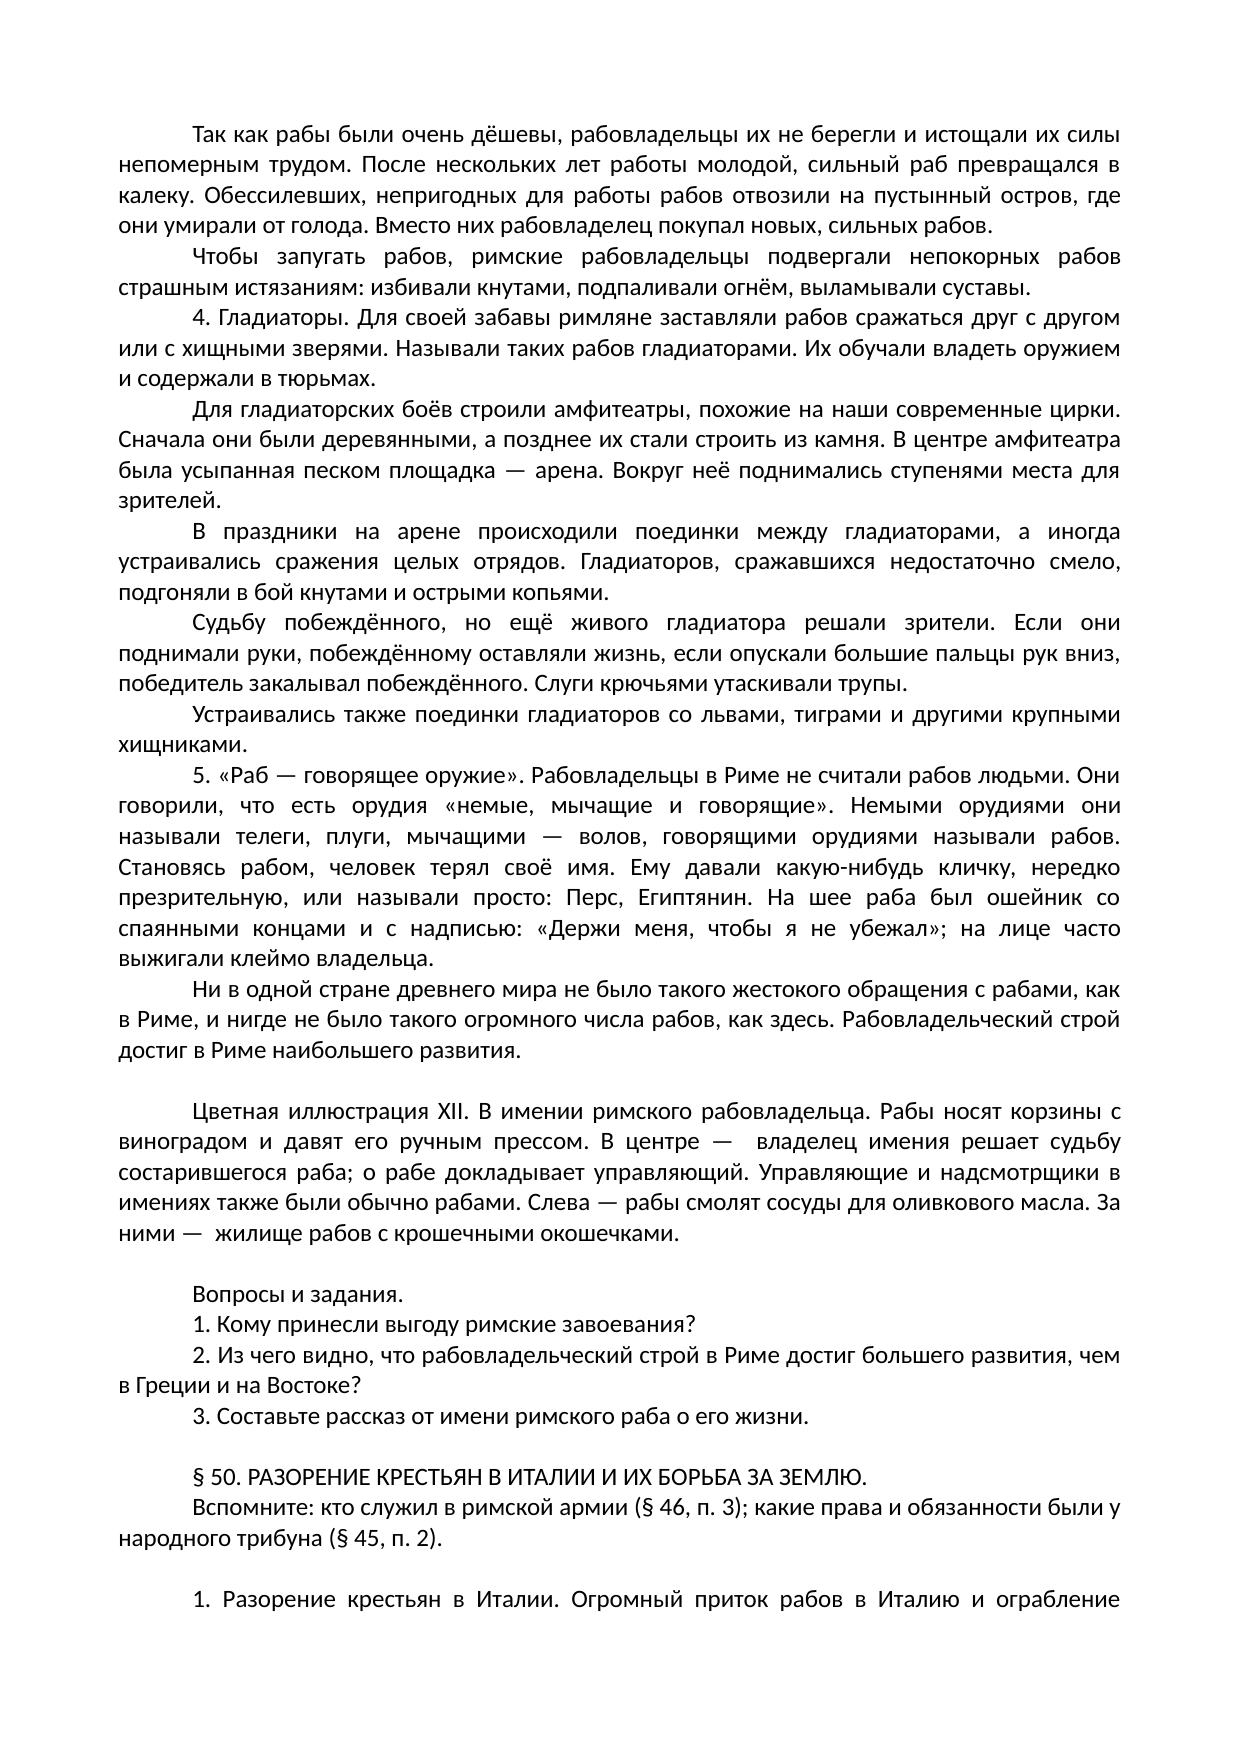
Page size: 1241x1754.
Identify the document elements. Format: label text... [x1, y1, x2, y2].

text Цветная иллюстрация XII. В имении римского рабовладельца. Рабы носят корзины с виноградом и давят его ручным прессом. В центре — владелец имения решает судьбу состарившегося раба; о рабе докладывает управляющий. Управляющие и надсмотрщики в имениях также были обычно рабами. Слева — рабы смолят сосуды для оливкового масла. За ними — жилище рабов с крошечными окошечками. [118, 1095, 1122, 1247]
text 2. Из чего видно, что рабовладельческий строй в Риме достиг большего развития, чем в Греции и на Востоке? [118, 1339, 1122, 1400]
text Вопросы и задания. [118, 1278, 1122, 1308]
text § 50. РАЗОРЕНИЕ КРЕСТЬЯН В ИТАЛИИ И ИХ БОРЬБА ЗА ЗЕМЛЮ. [118, 1461, 1122, 1492]
text Чтобы запугать рабов, римские рабовладельцы подвергали непокорных рабов страшным истязаниям: избивали кнутами, подпаливали огнём, выламывали суставы. [118, 240, 1122, 301]
text 3. Составьте рассказ от имени римского раба о его жизни. [118, 1400, 1122, 1431]
text Устраивались также поединки гладиаторов со львами, тиграми и другими крупными хищниками. [118, 698, 1122, 759]
text Судьбу побеждённого, но ещё живого гладиатора решали зрители. Если они поднимали руки, побеждённому оставляли жизнь, если опускали большие пальцы рук вниз, победитель закалывал побеждённого. Слуги крючьями утаскивали трупы. [118, 606, 1122, 698]
text Ни в одной стране древнего мира не было такого жестокого обращения с рабами, как в Риме, и нигде не было такого огромного числа рабов, как здесь. Рабовладельческий строй достиг в Риме наибольшего развития. [118, 973, 1122, 1064]
text Так как рабы были очень дёшевы, рабовладельцы их не берегли и истощали их силы непомерным трудом. После нескольких лет работы молодой, сильный раб превращался в калеку. Обессилевших, непригодных для работы рабов отвозили на пустынный остров, где они умирали от голода. Вместо них рабовладелец покупал новых, сильных рабов. [118, 118, 1122, 240]
text Вспомните: кто служил в римской армии (§ 46, п. 3); какие права и обязанности были у народного трибуна (§ 45, п. 2). [118, 1492, 1122, 1553]
text 1. Разорение крестьян в Италии. Огромный приток рабов в Италию и ограбление [118, 1583, 1122, 1614]
text 1. Кому принесли выгоду римские завоевания? [118, 1308, 1122, 1339]
text 4. Гладиаторы. Для своей забавы римляне заставляли рабов сражаться друг с другом или с хищными зверями. Называли таких рабов гладиаторами. Их обучали владеть оружием и содержали в тюрьмах. [118, 301, 1122, 393]
text Для гладиаторских боёв строили амфитеатры, похожие на наши современные цирки. Сначала они были деревянными, а позднее их стали строить из камня. В центре амфитеатра была усыпанная песком площадка — арена. Вокруг неё поднимались ступенями места для зрителей. [118, 393, 1122, 515]
text 5. «Раб — говорящее оружие». Рабовладельцы в Риме не считали рабов людьми. Они говорили, что есть орудия «немые, мычащие и говорящие». Немыми орудиями они называли телеги, плуги, мычащими — волов, говорящими орудиями называли рабов. Становясь рабом, человек терял своё имя. Ему давали какую-нибудь кличку, нередко презрительную, или называли просто: Перс, Египтянин. На шее раба был ошейник со спаянными концами и с надписью: «Держи меня, чтобы я не убежал»; на лице часто выжигали клеймо владельца. [118, 759, 1122, 973]
text В праздники на арене происходили поединки между гладиаторами, а иногда устраивались сражения целых отрядов. Гладиаторов, сражавшихся недостаточно смело, подгоняли в бой кнутами и острыми копьями. [118, 515, 1122, 606]
